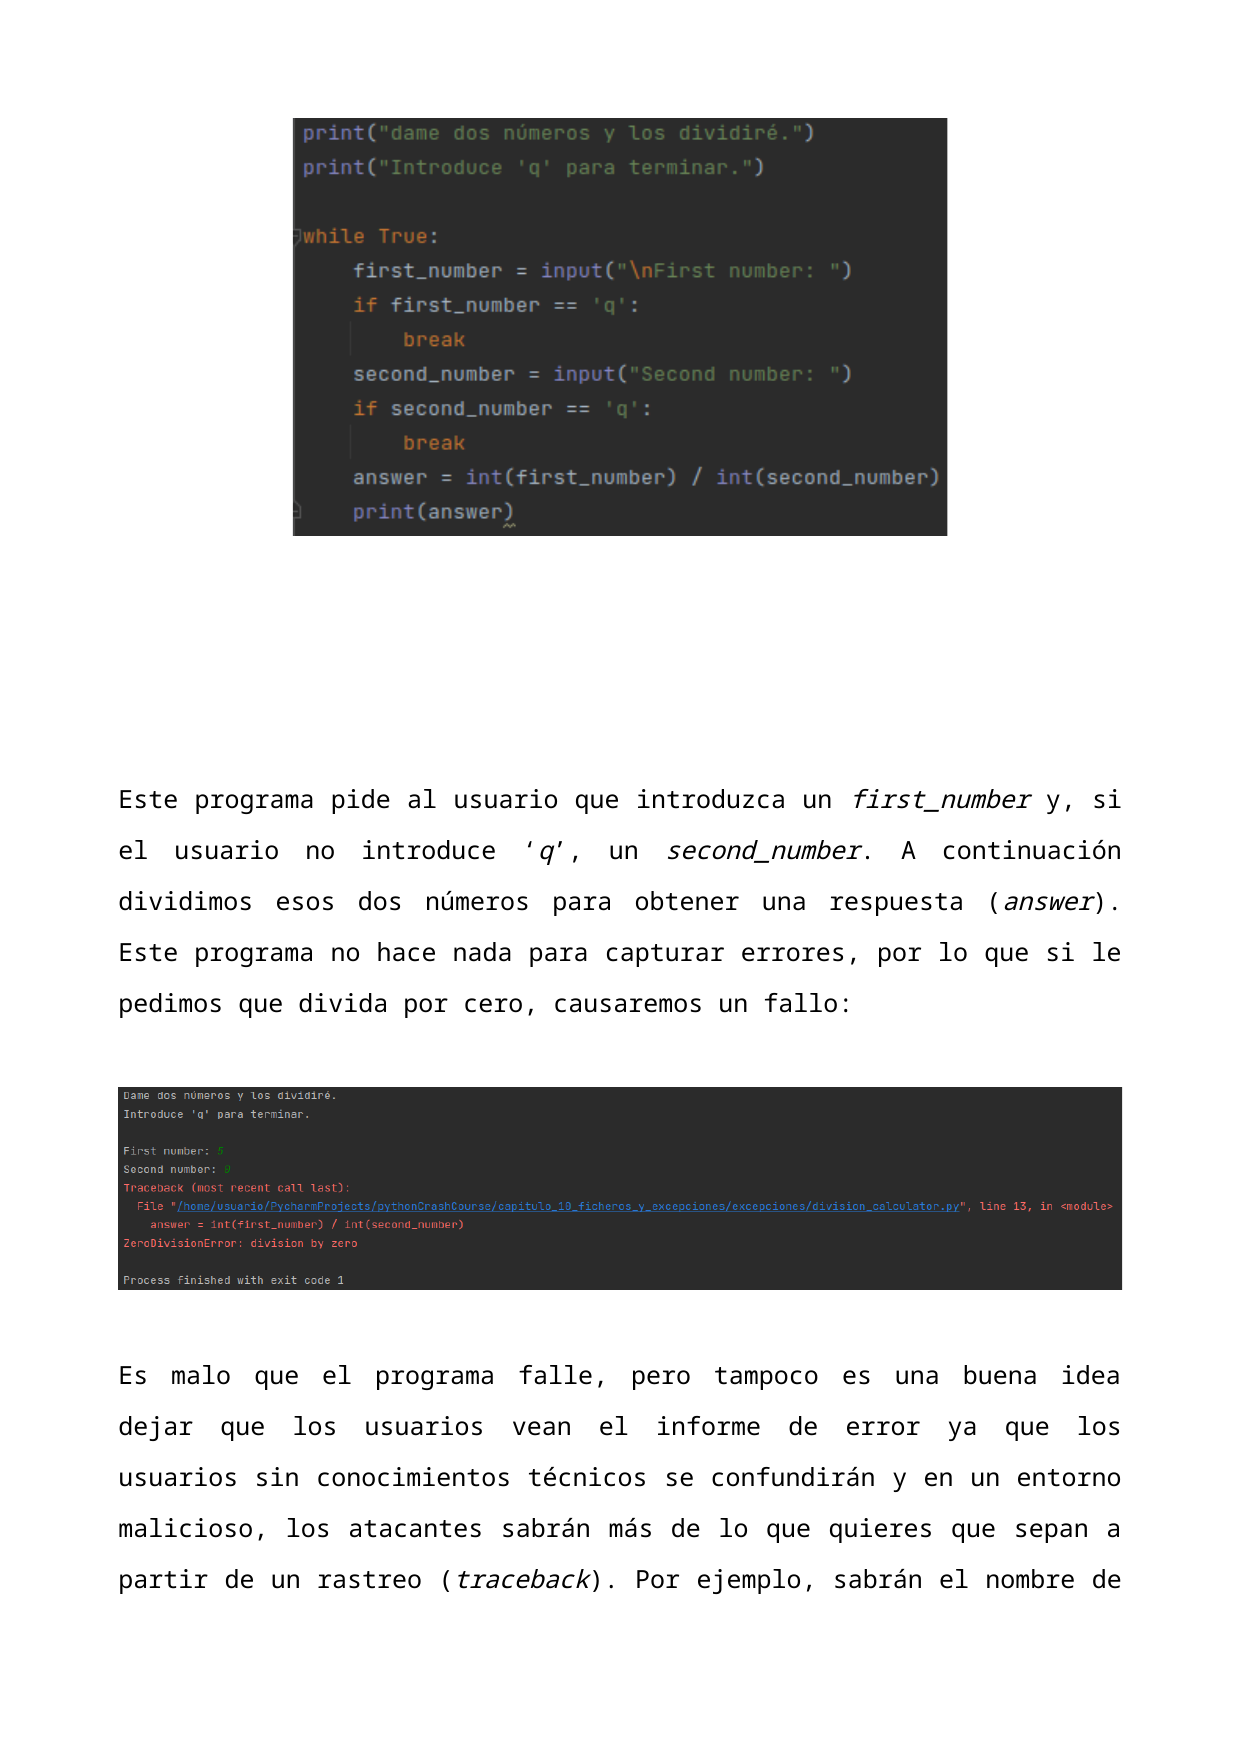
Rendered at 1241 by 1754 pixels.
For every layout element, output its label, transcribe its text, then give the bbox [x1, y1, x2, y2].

picture [292, 118, 948, 536]
text Es malo que el programa falle, pero tampoco es una buena idea dejar que los usuarios vean el informe de error ya que los usuarios sin conocimientos técnicos se confundirán y en un entorno malicioso, los atacantes sabrán más de lo que quieres que sepan a partir de un rastreo (traceback). Por ejemplo, sabrán el nombre de [118, 1358, 1122, 1596]
text Este programa pide al usuario que introduzca un first_number y, si el usuario no introduce ‘q’, un second_number. A continuación dividimos esos dos números para obtener una respuesta (answer). Este programa no hace nada para capturar errores, por lo que si le pedimos que divida por cero, causaremos un fallo: [118, 782, 1122, 1020]
picture [118, 1087, 1123, 1290]
